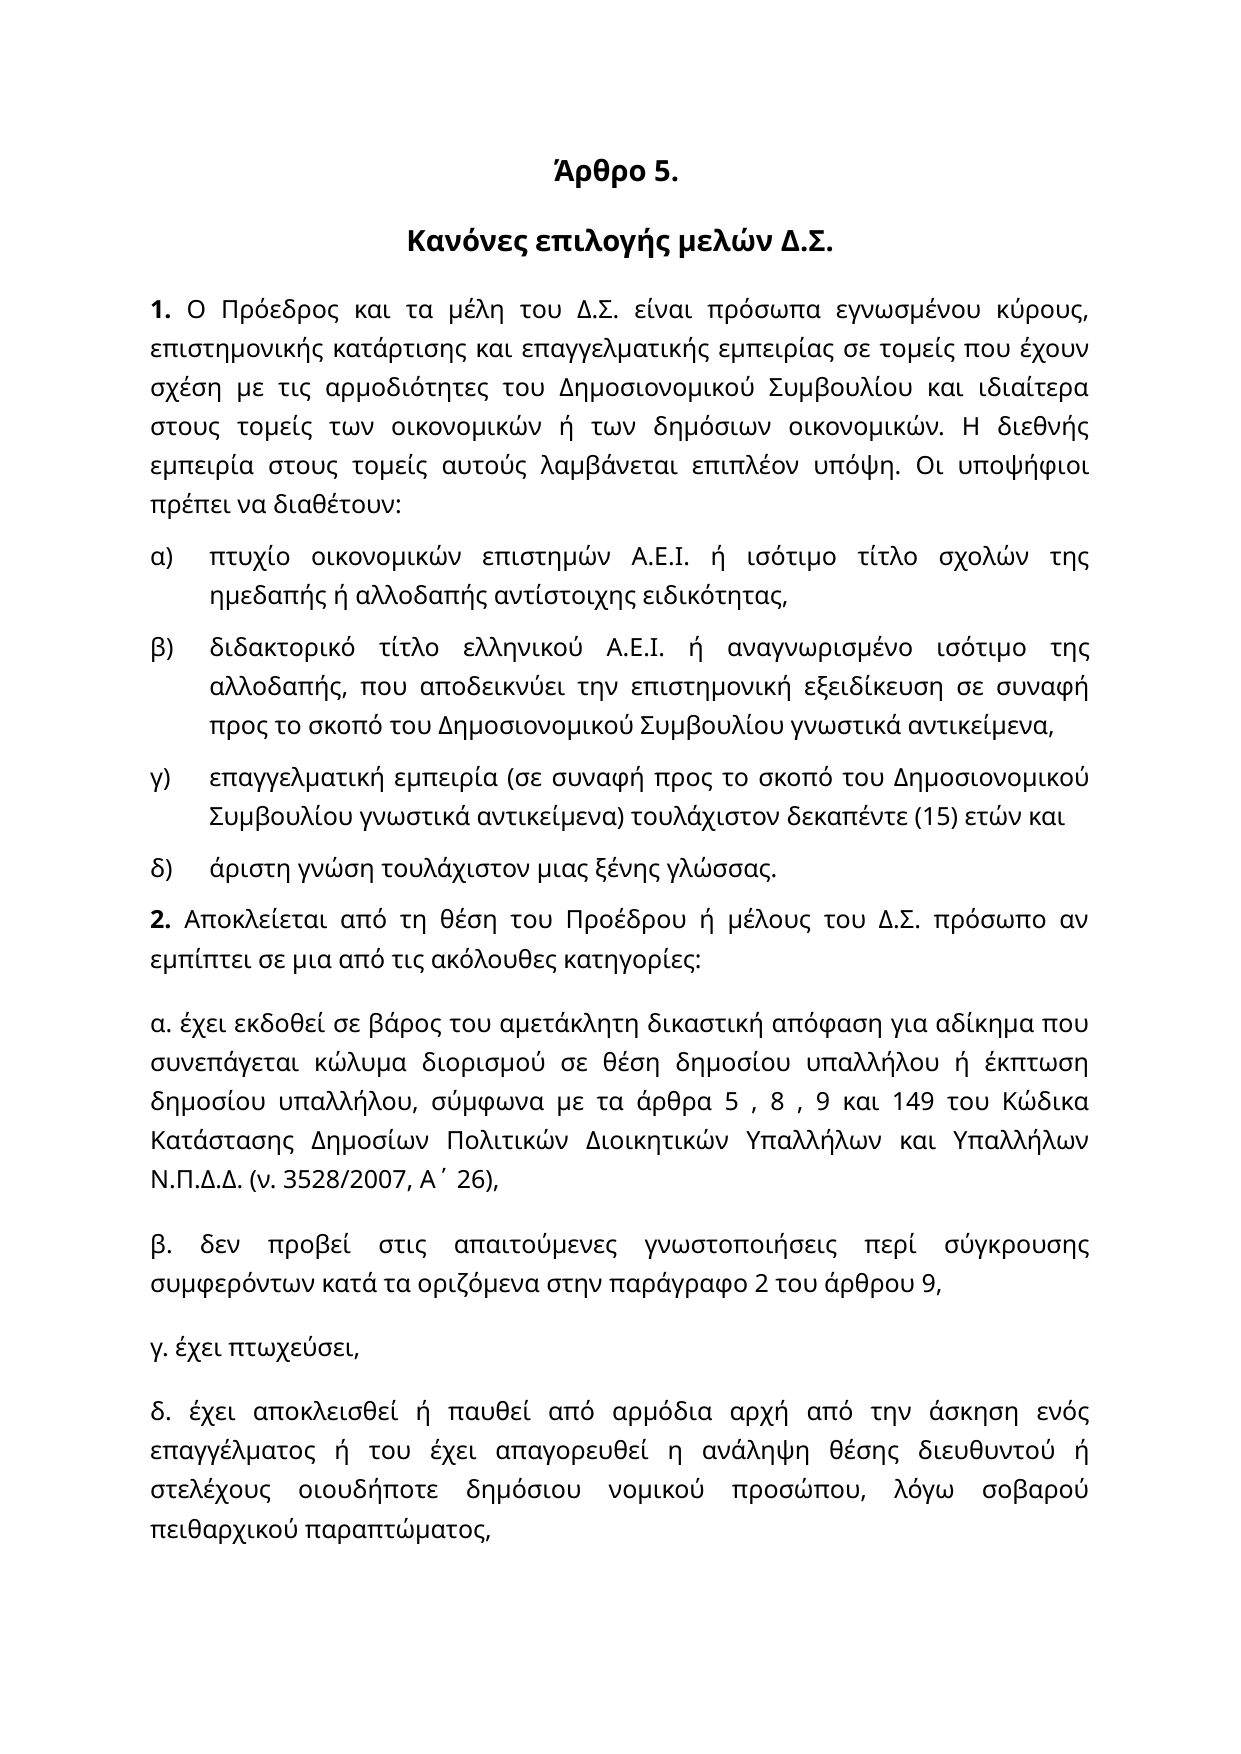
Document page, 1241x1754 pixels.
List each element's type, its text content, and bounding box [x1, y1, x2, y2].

list α) πτυχίο οικονομικών επιστημών Α.Ε.Ι. ή ισότιμο τίτλο σχολών της ημεδαπής ή αλλοδαπής αντίστοιχης ειδικότητας, [150, 539, 1090, 612]
list γ) επαγγελματική εμπειρία (σε συναφή προς το σκοπό του Δημοσιονομικού Συμβουλίου γνωστικά αντικείμενα) τουλάχιστον δεκαπέντε (15) ετών και [150, 759, 1090, 833]
text γ. έχει πτωχεύσει, [150, 1329, 1090, 1364]
list β) διδακτορικό τίτλο ελληνικού Α.Ε.Ι. ή αναγνωρισμένο ισότιμο της αλλοδαπής, που αποδεικνύει την επιστημονική εξειδίκευση σε συναφή προς το σκοπό του Δημοσιονομικού Συμβουλίου γνωστικά αντικείμενα, [150, 629, 1090, 742]
text α. έχει εκδοθεί σε βάρος του αμετάκλητη δικαστική απόφαση για αδίκημα που συνεπάγεται κώλυμα διορισμού σε θέση δημοσίου υπαλλήλου ή έκπτωση δημοσίου υπαλλήλου, σύμφωνα με τα άρθρα 5 , 8 , 9 και 149 του Κώδικα Κατάστασης Δημοσίων Πολιτικών Διοικητικών Υπαλλήλων και Υπαλλήλων Ν.Π.Δ.Δ. (ν. 3528/2007, Α΄ 26), [150, 1005, 1090, 1196]
text 1. Ο Πρόεδρος και τα μέλη του Δ.Σ. είναι πρόσωπα εγνωσμένου κύρους, επιστημονικής κατάρτισης και επαγγελματικής εμπειρίας σε τομείς που έχουν σχέση με τις αρμοδιότητες του Δημοσιονομικού Συμβουλίου και ιδιαίτερα στους τομείς των οικονομικών ή των δημόσιων οικονομικών. Η διεθνής εμπειρία στους τομείς αυτούς λαμβάνεται επιπλέον υπόψη. Οι υποψήφιοι πρέπει να διαθέτουν: [150, 291, 1090, 521]
text β. δεν προβεί στις απαιτούμενες γνωστοποιήσεις περί σύγκρουσης συμφερόντων κατά τα οριζόμενα στην παράγραφο 2 του άρθρου 9, [150, 1226, 1090, 1299]
subtitle Κανόνες επιλογής μελών Δ.Σ. [150, 221, 1090, 260]
subtitle Άρθρο 5. [150, 150, 1090, 190]
text δ. έχει αποκλεισθεί ή παυθεί από αρμόδια αρχή από την άσκηση ενός επαγγέλματος ή του έχει απαγορευθεί η ανάληψη θέσης διευθυντού ή στελέχους οιουδήποτε δημόσιου νομικού προσώπου, λόγω σοβαρού πειθαρχικού παραπτώματος, [150, 1394, 1090, 1545]
list δ) άριστη γνώση τουλάχιστον μιας ξένης γλώσσας. [150, 850, 1090, 884]
text 2. Αποκλείεται από τη θέση του Προέδρου ή μέλους του Δ.Σ. πρόσωπο αν εμπίπτει σε μια από τις ακόλουθες κατηγορίες: [150, 902, 1090, 975]
